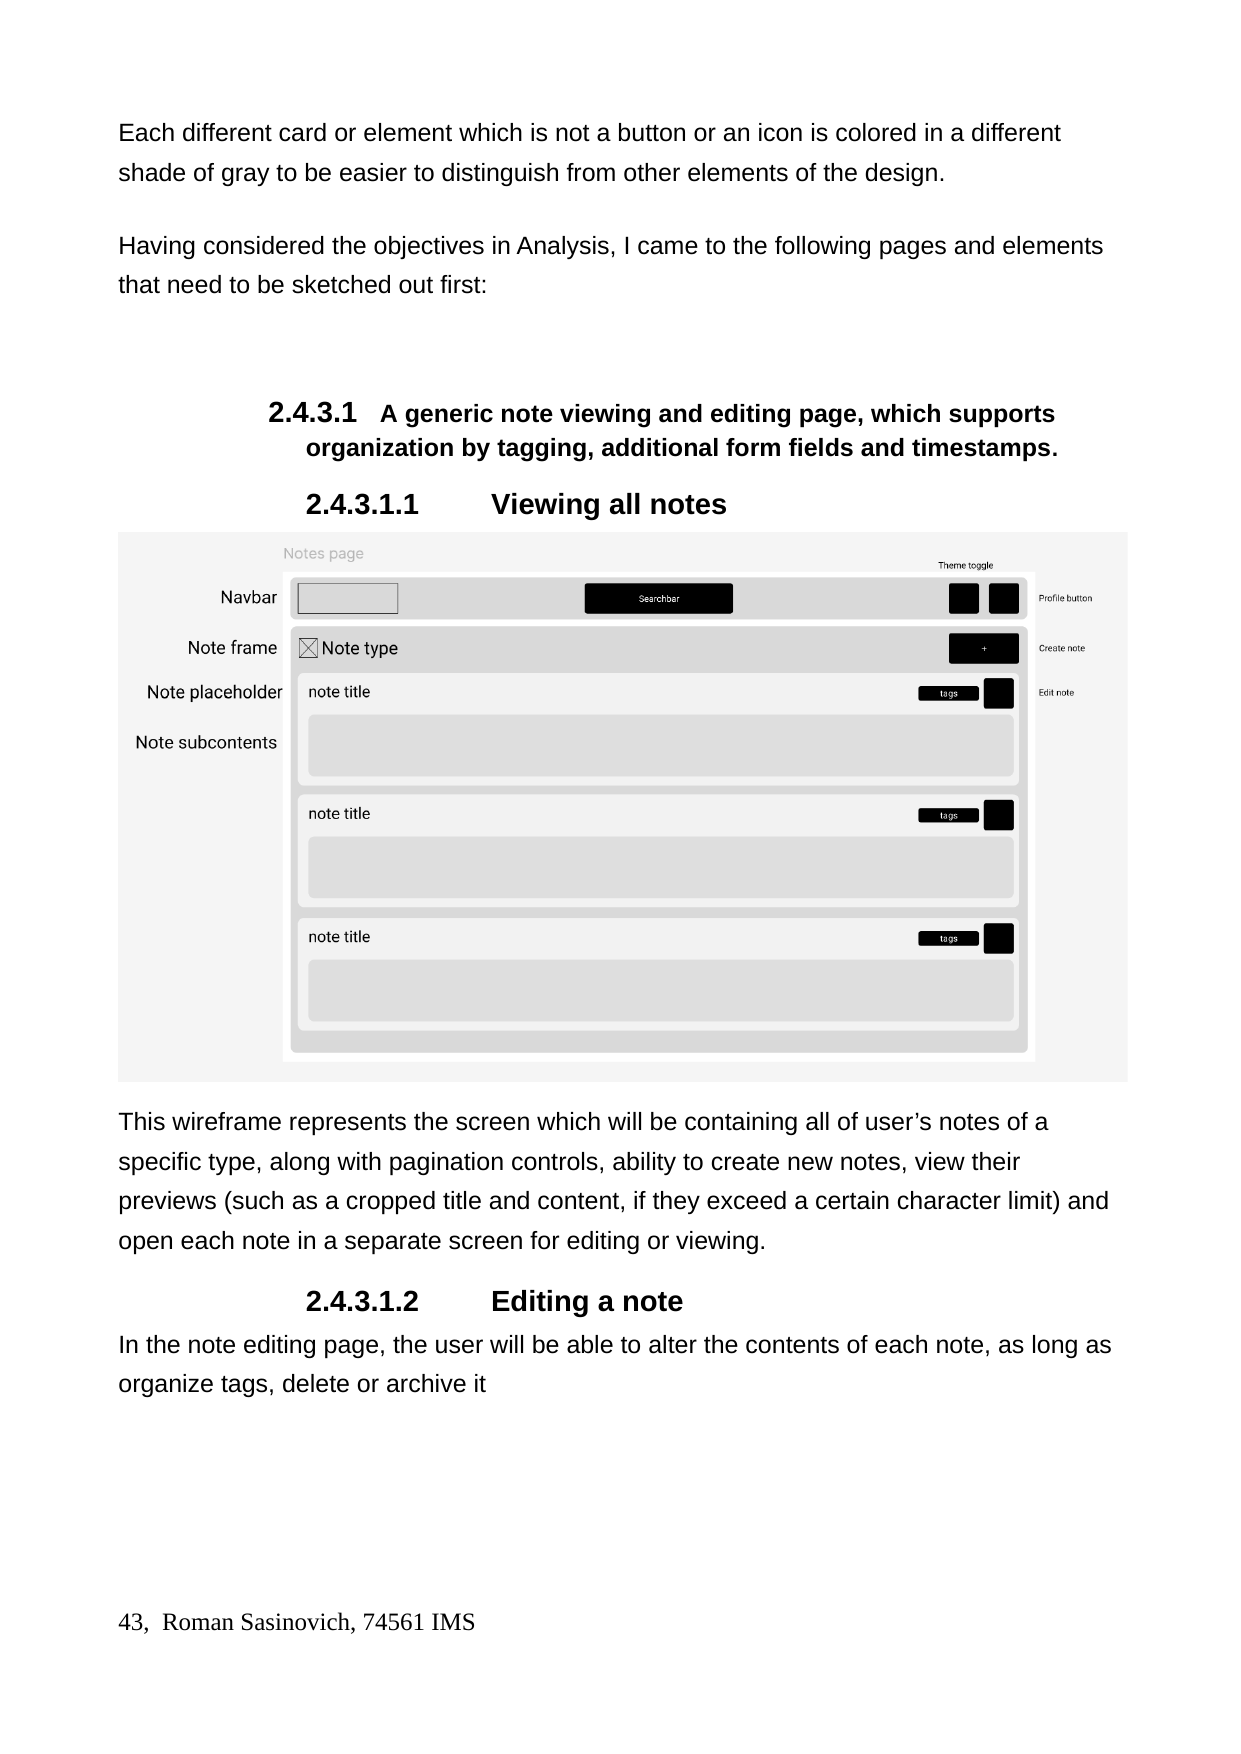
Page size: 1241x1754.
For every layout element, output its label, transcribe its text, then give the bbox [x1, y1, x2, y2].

picture [118, 532, 1128, 1082]
list In the note editing page, the user will be able to alter the contents of each note, as long as organize tags, delete or archive it [118, 1330, 1122, 1398]
subtitle Editing a note [306, 1284, 1122, 1317]
text Having considered the objectives in Analysis, I came to the following pages and elements that need to be sketched out first: [118, 231, 1122, 299]
list This wireframe represents the screen which will be containing all of user’s notes of a specific type, along with pagination controls, ability to create new notes, view their previews (such as a cropped title and content, if they exceed a certain character limit) and open each note in a separate screen for editing or viewing. [118, 1107, 1122, 1254]
subtitle A generic note viewing and editing page, which supports organization by tagging, additional form fields and timestamps. [268, 395, 1122, 462]
text Each different card or element which is not a button or an icon is colored in a different shade of gray to be easier to distinguish from other elements of the design. [118, 118, 1122, 186]
subtitle Viewing all notes [306, 487, 1122, 521]
